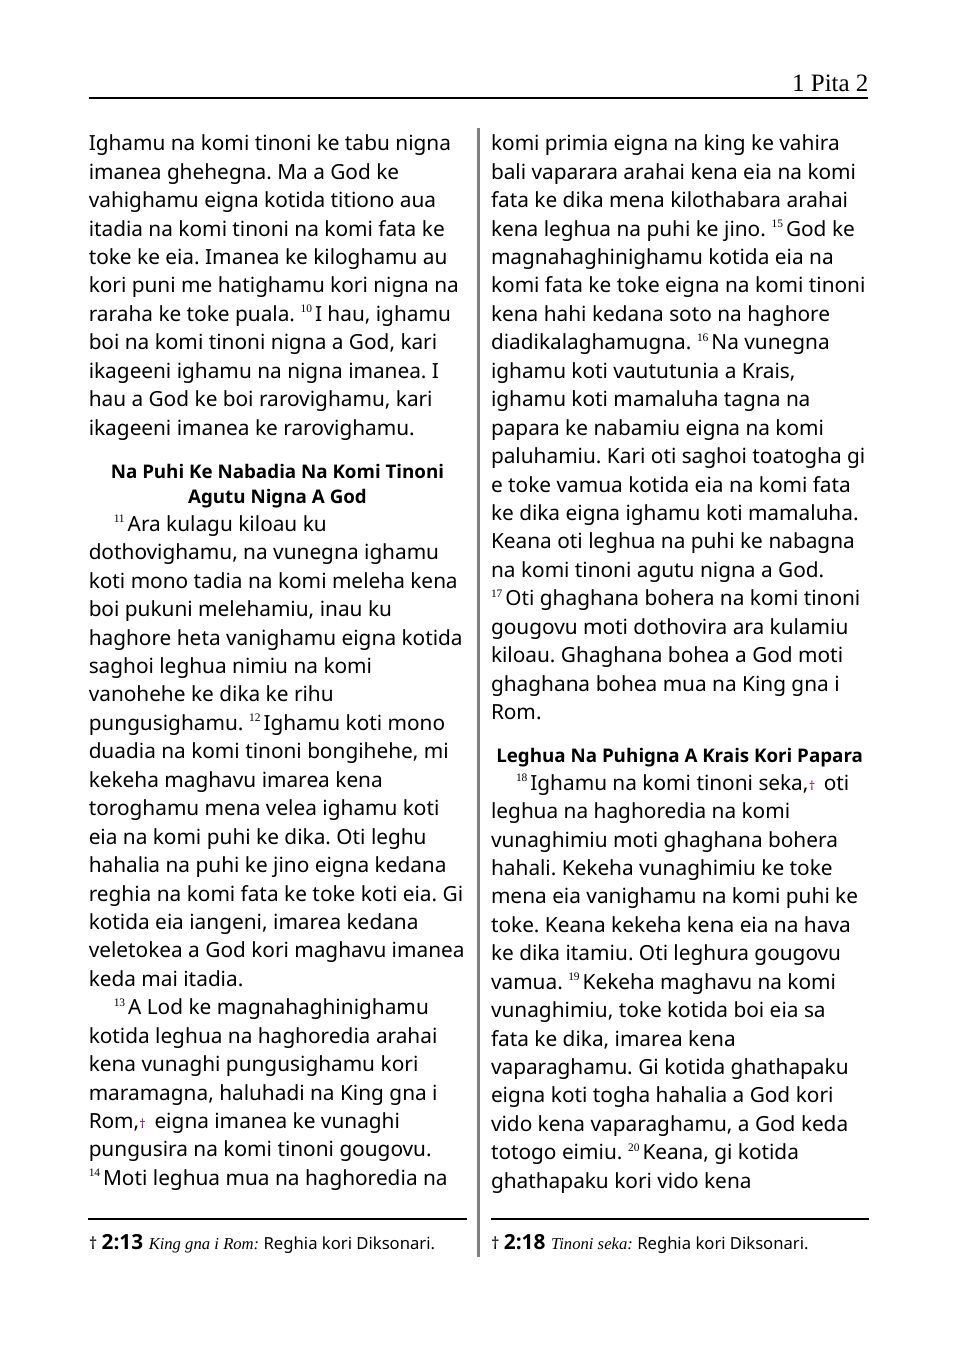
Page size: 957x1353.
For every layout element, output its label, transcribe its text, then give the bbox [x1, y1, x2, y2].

text 2:18 Tinoni seka: Reghia kori Diksonari. [491, 1227, 868, 1256]
text 11 Ara kulagu kiloau ku dothovighamu, na vunegna ighamu koti mono tadia na komi meleha kena boi pukuni melehamiu, inau ku haghore heta vanighamu eigna kotida saghoi leghua nimiu na komi vanohehe ke dika ke rihu pungusighamu. 12 Ighamu koti mono duadia na komi tinoni bongihehe, mi kekeha maghavu imarea kena toroghamu mena velea ighamu koti eia na komi puhi ke dika. Oti leghu hahalia na puhi ke jino eigna kedana reghia na komi fata ke toke koti eia. Gi kotida eia iangeni, imarea kedana veletokea a God kori maghavu imanea keda mai itadia. [88, 509, 466, 992]
text komi primia eigna na king ke vahira bali vaparara arahai kena eia na komi fata ke dika mena kilothabara arahai kena leghua na puhi ke jino. 15 God ke magnahaghinighamu kotida eia na komi fata ke toke eigna na komi tinoni kena hahi kedana soto na haghore diadikalaghamugna. 16 Na vunegna ighamu koti vaututunia a Krais, ighamu koti mamaluha tagna na papara ke nabamiu eigna na komi paluhamiu. Kari oti saghoi toatogha gi e toke vamua kotida eia na komi fata ke dika eigna ighamu koti mamaluha. Keana oti leghua na puhi ke nabagna na komi tinoni agutu nigna a God. 17 Oti ghaghana bohera na komi tinoni gougovu moti dothovira ara kulamiu kiloau. Ghaghana bohea a God moti ghaghana bohea mua na King gna i Rom. [491, 128, 868, 726]
text 18 Ighamu na komi tinoni seka, oti leghua na haghoredia na komi vunaghimiu moti ghaghana bohera hahali. Kekeha vunaghimiu ke toke mena eia vanighamu na komi puhi ke toke. Keana kekeha kena eia na hava ke dika itamiu. Oti leghura gougovu vamua. 19 Kekeha maghavu na komi vunaghimiu, toke kotida boi eia sa fata ke dika, imarea kena vaparaghamu. Gi kotida ghathapaku eigna koti togha hahalia a God kori vido kena vaparaghamu, a God keda totogo eimiu. 20 Keana, gi kotida ghathapaku kori vido kena [491, 768, 868, 1194]
text 13 A Lod ke magnahaghinighamu kotida leghua na haghoredia arahai kena vunaghi pungusighamu kori maramagna, haluhadi na King gna i Rom, eigna imanea ke vunaghi pungusira na komi tinoni gougovu. 14 Moti leghua mua na haghoredia na [88, 992, 466, 1191]
text 2:13 King gna i Rom: Reghia kori Diksonari. [88, 1227, 466, 1256]
text Na Puhi Ke Nabadia Na Komi Tinoni Agutu Nigna A God [88, 458, 466, 509]
text Leghua Na Puhigna A Krais Kori Papara [491, 742, 868, 768]
text Ighamu na komi tinoni ke tabu nigna imanea ghehegna. Ma a God ke vahighamu eigna kotida titiono aua itadia na komi tinoni na komi fata ke toke ke eia. Imanea ke kiloghamu au kori puni me hatighamu kori nigna na raraha ke toke puala. 10 I hau, ighamu boi na komi tinoni nigna a God, kari ikageeni ighamu na nigna imanea. I hau a God ke boi rarovighamu, kari ikageeni imanea ke rarovighamu. [88, 128, 466, 441]
